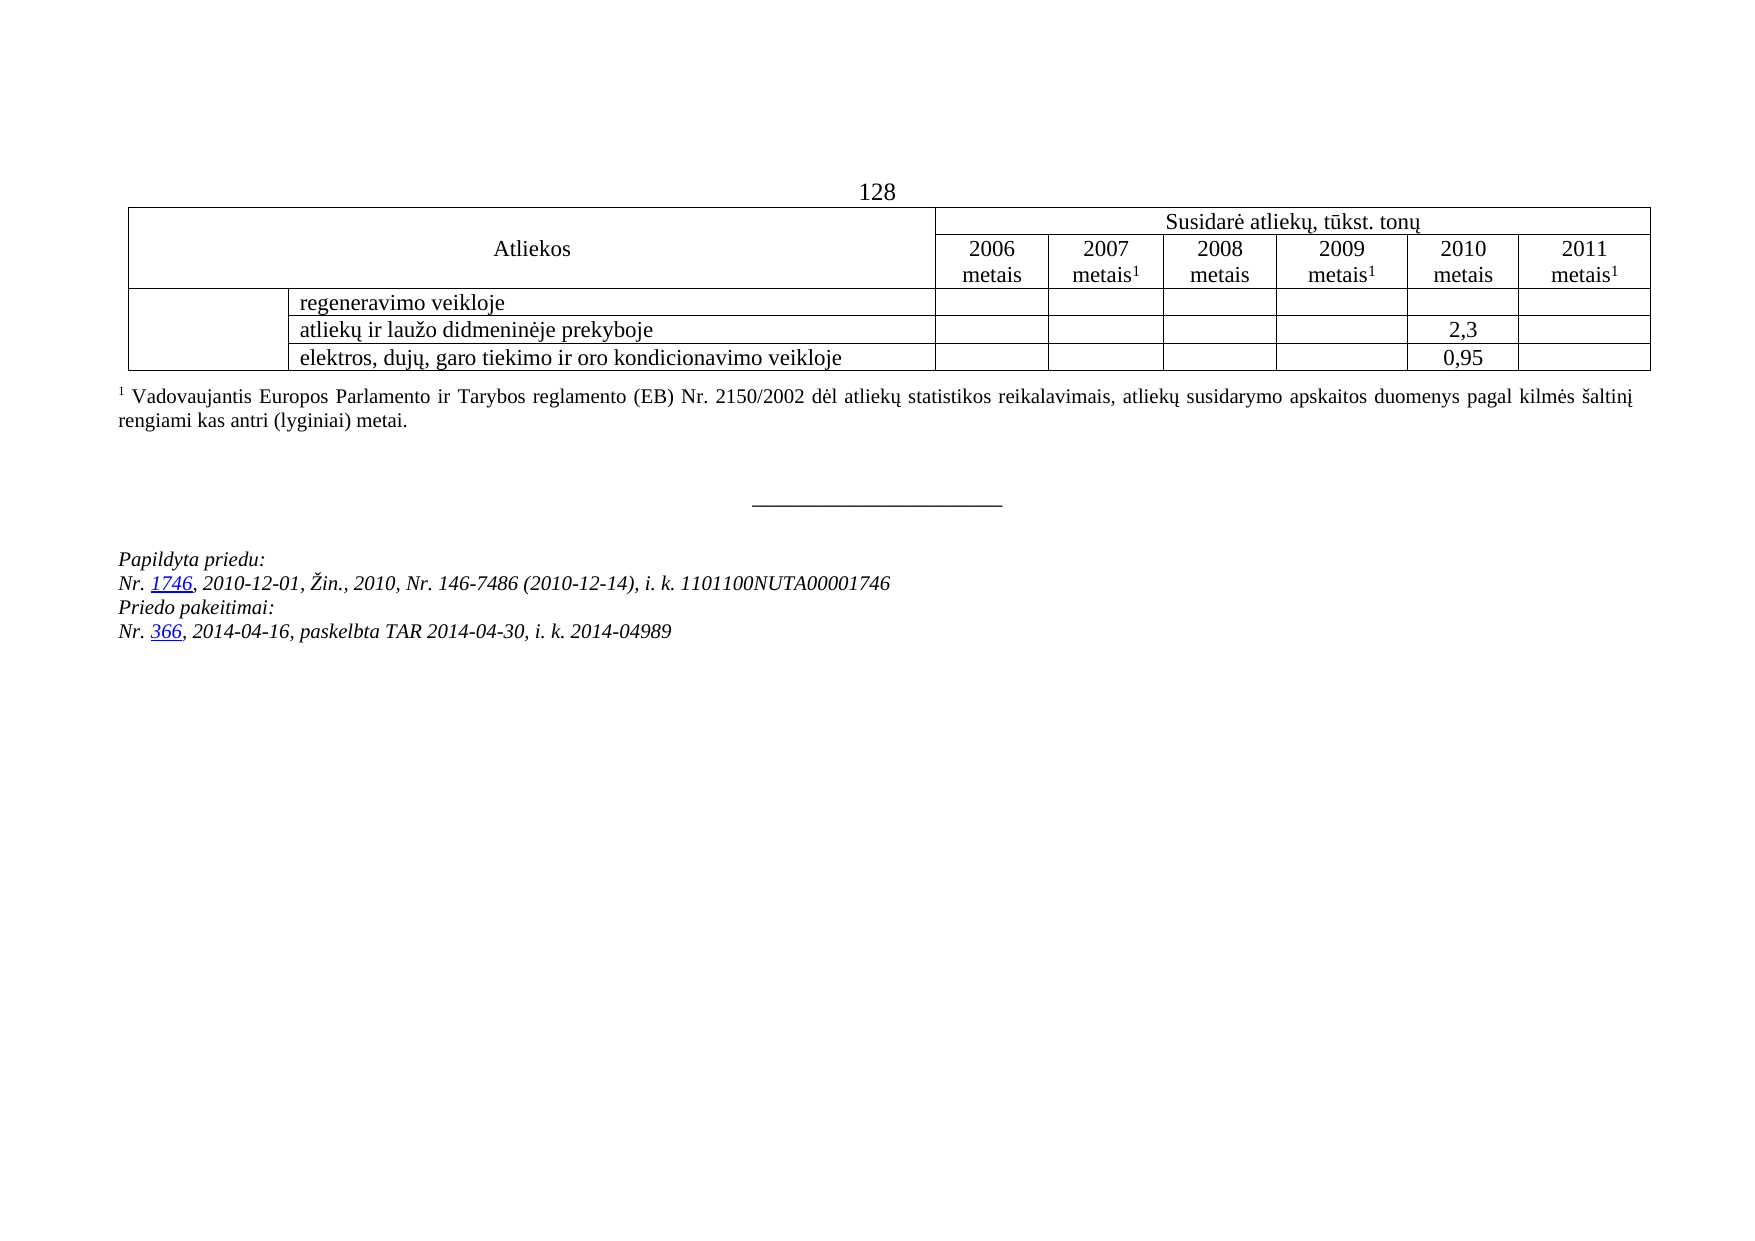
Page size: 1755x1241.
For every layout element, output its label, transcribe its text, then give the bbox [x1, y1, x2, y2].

table_cell elektros, dujų, garo tiekimo ir oro kondicionavimo veikloje [289, 344, 935, 370]
table_cell atliekų ir laužo didmeninėje prekyboje [289, 316, 935, 343]
table_cell [1164, 289, 1276, 315]
table_cell [1519, 344, 1650, 370]
table_cell [936, 344, 1048, 370]
table_cell 2006 metais [936, 235, 1048, 288]
table_cell [129, 289, 288, 370]
table_cell [1519, 289, 1650, 315]
table_cell 2011 metais1 [1519, 235, 1650, 288]
table_cell [1049, 344, 1163, 370]
text Papildyta priedu: [118, 547, 1636, 571]
table_cell [1277, 344, 1407, 370]
table_cell regeneravimo veikloje [289, 289, 935, 315]
table_header Susidarė atliekų, tūkst. tonų [936, 208, 1650, 234]
table_cell [1277, 289, 1407, 315]
text Priedo pakeitimai: [118, 595, 1636, 619]
table_cell 0,95 [1408, 344, 1518, 370]
table_cell 2008 metais [1164, 235, 1276, 288]
table_cell 2,3 [1408, 316, 1518, 343]
table_cell 2007 metais1 [1049, 235, 1163, 288]
text Nr. 366, 2014-04-16, paskelbta TAR 2014-04-30, i. k. 2014-04989 [118, 619, 1636, 643]
table_cell [936, 316, 1048, 343]
table_cell [1164, 344, 1276, 370]
table_cell [1049, 316, 1163, 343]
table_cell [1164, 316, 1276, 343]
text –––––––––––––––––––– [118, 489, 1636, 518]
table_header Atliekos [129, 208, 935, 288]
table_cell 2010 metais [1408, 235, 1518, 288]
table_cell 2009 metais1 [1277, 235, 1407, 288]
table_cell [1049, 289, 1163, 315]
text Nr. 1746, 2010-12-01, Žin., 2010, Nr. 146-7486 (2010-12-14), i. k. 1101100NUTA00001746 [118, 571, 1636, 595]
table_cell [1519, 316, 1650, 343]
text 1 Vadovaujantis Europos Parlamento ir Tarybos reglamento (EB) Nr. 2150/2002 dėl atliekų statistikos reikalavimais, atliekų susidarymo apskaitos duomenys pagal kilmės šaltinį rengiami kas antri (lyginiai) metai. [118, 383, 1636, 432]
table_cell [936, 289, 1048, 315]
table_cell [1408, 289, 1518, 315]
table_cell [1277, 316, 1407, 343]
